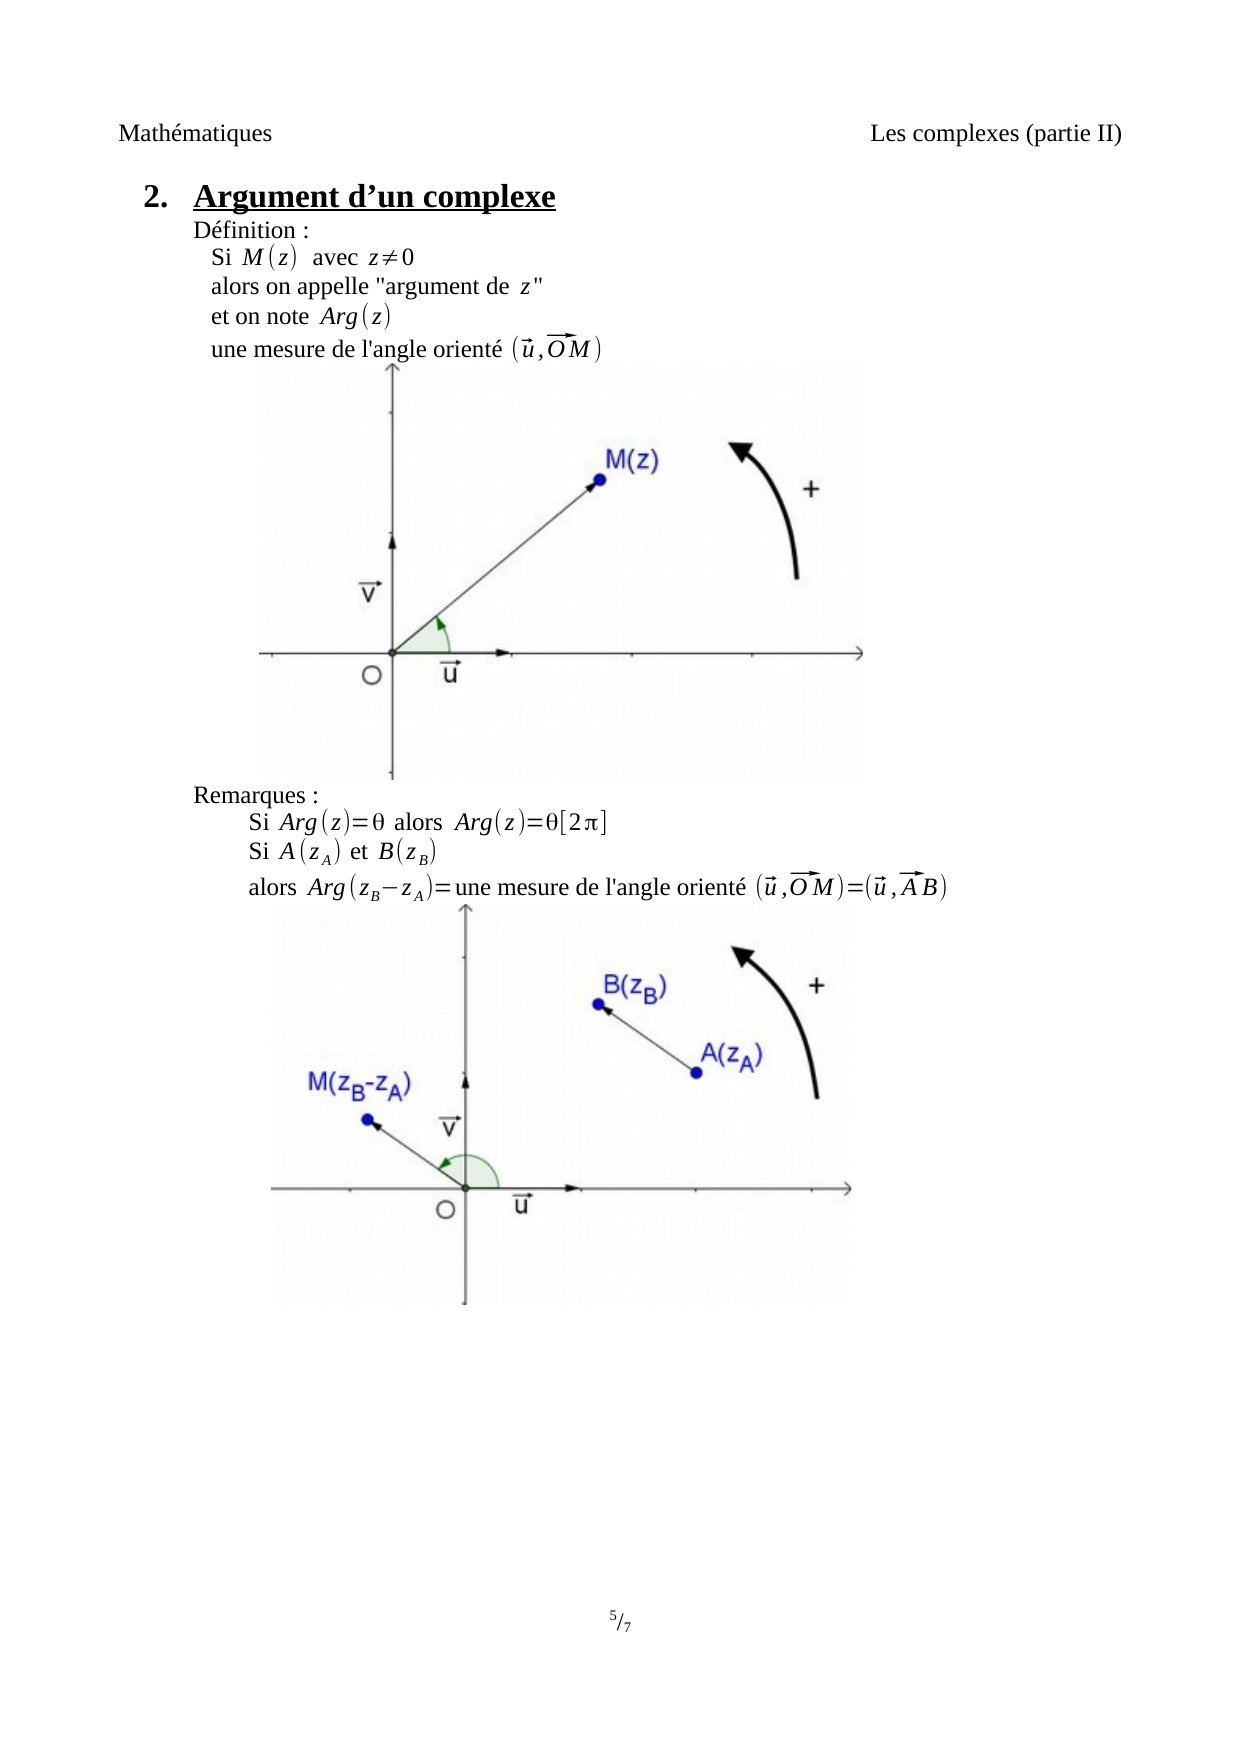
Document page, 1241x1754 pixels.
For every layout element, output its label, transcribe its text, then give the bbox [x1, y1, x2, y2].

list Définition : [156, 215, 1122, 243]
list Argument d’un complexe [156, 176, 1122, 215]
list Remarques : [156, 780, 1122, 809]
picture [270, 904, 852, 1305]
picture [259, 363, 863, 780]
